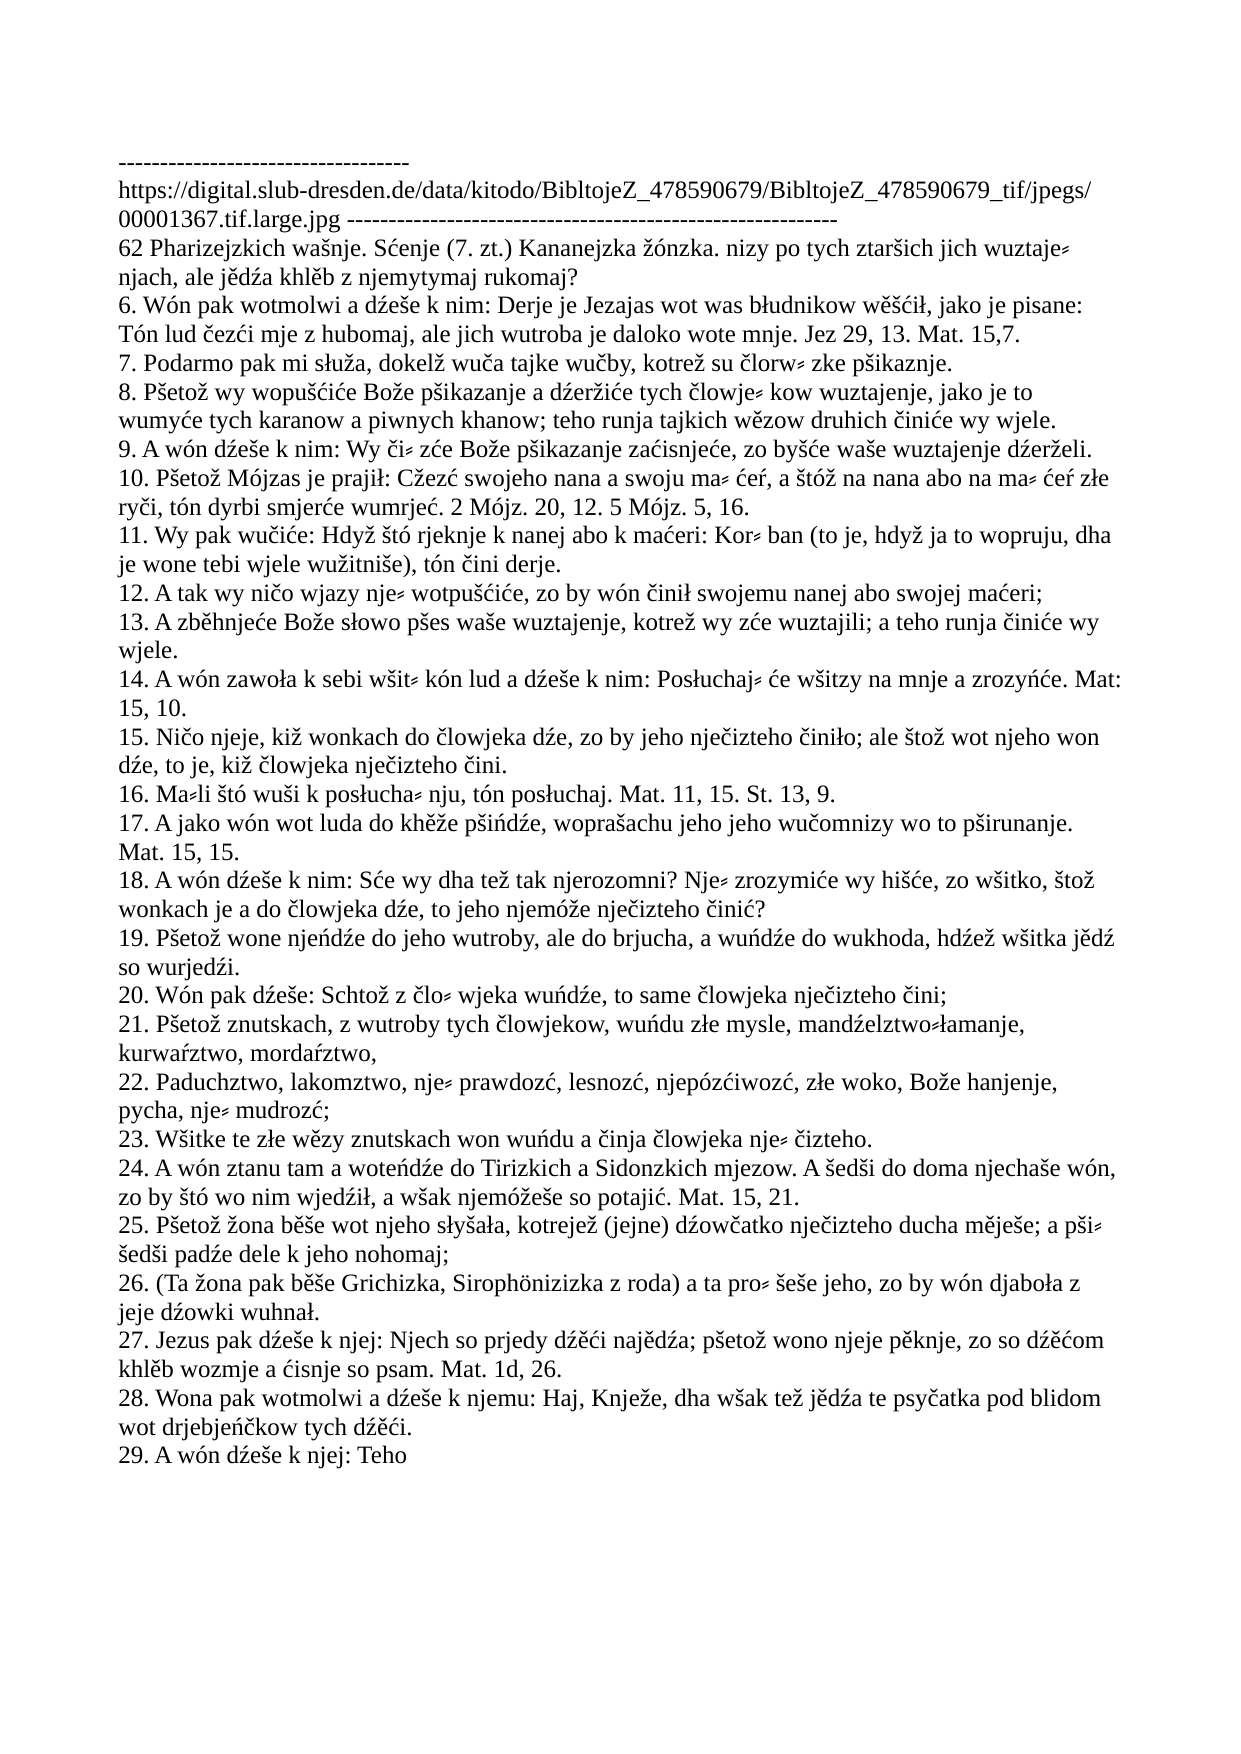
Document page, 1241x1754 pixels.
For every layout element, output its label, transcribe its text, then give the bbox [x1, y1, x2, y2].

text 27. Jezus pak dźeše k njej: Njech so prjedy dźěći najědźa; pšetož wono njeje pěknje, zo so dźěćom khlěb wozmje a ćisnje so psam. Mat. 1d, 26. [118, 1326, 1122, 1383]
text 20. Wón pak dźeše: Schtož z člo⸗ wjeka wuńdźe, to same člowjeka nječizteho čini; [118, 981, 1122, 1009]
text 10. Pšetož Mójzas je prajił: Cžezć swojeho nana a swoju ma⸗ ćeŕ, a štóž na nana abo na ma⸗ ćeŕ złe ryči, tón dyrbi smjerće wumrjeć. 2 Mójz. 20, 12. 5 Mójz. 5, 16. [118, 463, 1122, 521]
text 6. Wón pak wotmolwi a dźeše k nim: Derje je Jezajas wot was błudnikow wěšćił, jako je pisane: Tón lud čezći mje z hubomaj, ale jich wutroba je daloko wote mnje. Jez 29, 13. Mat. 15,7. [118, 291, 1122, 348]
text 14. A wón zawoła k sebi wšit⸗ kón lud a dźeše k nim: Posłuchaj⸗ će wšitzy na mnje a zrozyńće. Mat: 15, 10. [118, 664, 1122, 722]
text 24. A wón ztanu tam a woteńdźe do Tirizkich a Sidonzkich mjezow. A šedši do doma njechaše wón, zo by štó wo nim wjedźił, a wšak njemóžeše so potajić. Mat. 15, 21. [118, 1153, 1122, 1211]
text 29. A wón dźeše k njej: Teho [118, 1441, 1122, 1469]
text 23. Wšitke te złe wězy znutskach won wuńdu a činja člowjeka nje⸗ čizteho. [118, 1124, 1122, 1153]
text 21. Pšetož znutskach, z wutroby tych člowjekow, wuńdu złe mysle, mandźelztwo⸗łamanje, kurwaŕztwo, mordaŕztwo, [118, 1009, 1122, 1067]
text 7. Podarmo pak mi słuža, dokelž wuča tajke wučby, kotrež su člorw⸗ zke pšikaznje. [118, 348, 1122, 377]
text 19. Pšetož wone njeńdźe do jeho wutroby, ale do brjucha, a wuńdźe do wukhoda, hdźež wšitka jědź so wurjedźi. [118, 923, 1122, 981]
text 12. A tak wy ničo wjazy nje⸗ wotpušćiće, zo by wón činił swojemu nanej abo swojej maćeri; [118, 578, 1122, 607]
text 9. A wón dźeše k nim: Wy či⸗ zće Bože pšikazanje zaćisnjeće, zo byšće waše wuztajenje dźerželi. [118, 434, 1122, 463]
text ----------------------------------- https://digital.slub-dresden.de/data/kitodo/BibltojeZ_478590679/BibltojeZ_478590679_tif/jpegs/00001367.tif.large.jpg ----------------------------------------------------------- [118, 147, 1122, 233]
text 8. Pšetož wy wopušćiće Bože pšikazanje a dźeržiće tych člowje⸗ kow wuztajenje, jako je to wumyće tych karanow a piwnych khanow; teho runja tajkich wězow druhich činiće wy wjele. [118, 377, 1122, 434]
text 11. Wy pak wučiće: Hdyž štó rjeknje k nanej abo k maćeri: Kor⸗ ban (to je, hdyž ja to wopruju, dha je wone tebi wjele wužitniše), tón čini derje. [118, 521, 1122, 578]
text 17. A jako wón wot luda do khěže pšińdźe, woprašachu jeho jeho wučomnizy wo to pširunanje. Mat. 15, 15. [118, 808, 1122, 866]
text 16. Ma⸗li štó wuši k posłucha⸗ nju, tón posłuchaj. Mat. 11, 15. St. 13, 9. [118, 779, 1122, 808]
text 18. A wón dźeše k nim: Sće wy dha tež tak njerozomni? Nje⸗ zrozymiće wy hišće, zo wšitko, štož wonkach je a do člowjeka dźe, to jeho njemóže nječizteho činić? [118, 866, 1122, 923]
text 26. (Ta žona pak běše Grichizka, Sirophönizizka z roda) a ta pro⸗ šeše jeho, zo by wón djaboła z jeje dźowki wuhnał. [118, 1268, 1122, 1326]
text 28. Wona pak wotmolwi a dźeše k njemu: Haj, Knježe, dha wšak tež jědźa te psyčatka pod blidom wot drjebjeńčkow tych dźěći. [118, 1383, 1122, 1441]
text 13. A zběhnjeće Bože słowo pšes waše wuztajenje, kotrež wy zće wuztajili; a teho runja činiće wy wjele. [118, 607, 1122, 664]
text 15. Ničo njeje, kiž wonkach do člowjeka dźe, zo by jeho nječizteho činiło; ale štož wot njeho won dźe, to je, kiž člowjeka nječizteho čini. [118, 722, 1122, 779]
text 22. Paduchztwo, lakomztwo, nje⸗ prawdozć, lesnozć, njepózćiwozć, złe woko, Bože hanjenje, pycha, nje⸗ mudrozć; [118, 1067, 1122, 1124]
text 25. Pšetož žona běše wot njeho słyšała, kotrejež (jejne) dźowčatko nječizteho ducha měješe; a pši⸗ šedši padźe dele k jeho nohomaj; [118, 1211, 1122, 1268]
text 62 Pharizejzkich wašnje. Sćenje (7. zt.) Kananejzka žónzka. nizy po tych ztaršich jich wuztaje⸗ njach, ale jědźa khlěb z njemytymaj rukomaj? [118, 233, 1122, 291]
